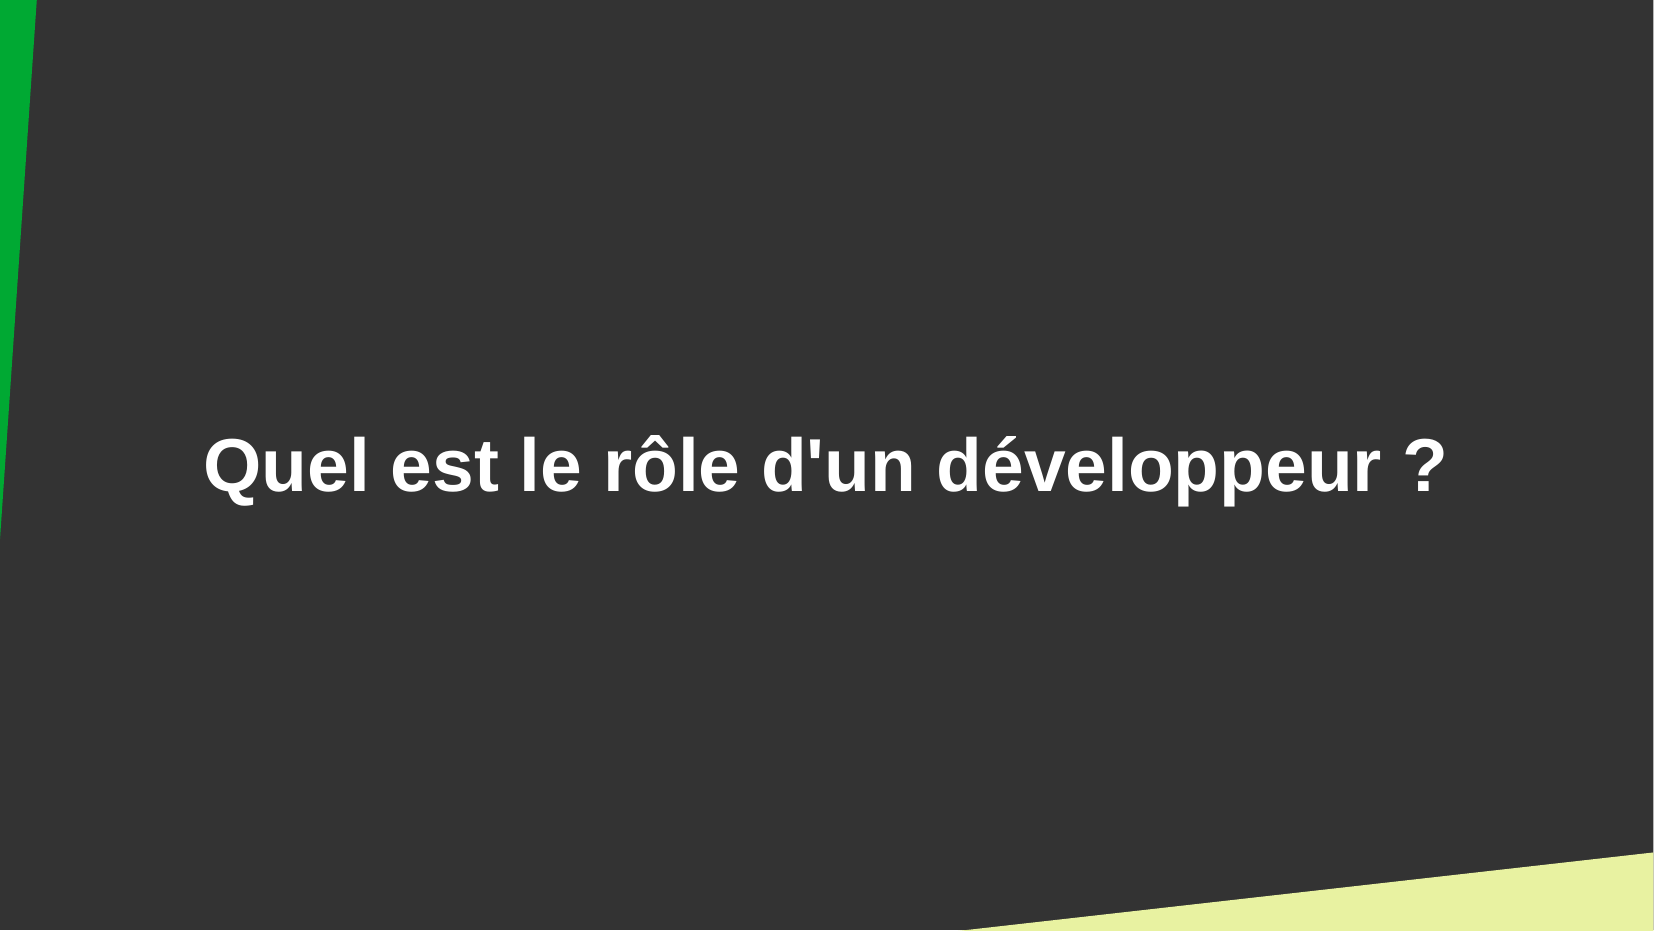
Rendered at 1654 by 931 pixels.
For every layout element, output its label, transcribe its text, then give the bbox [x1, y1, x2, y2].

text_box [0, 0, 37, 540]
title Quel est le rôle d'un développeur ? [19, 423, 1635, 508]
text_box [957, 852, 1654, 931]
